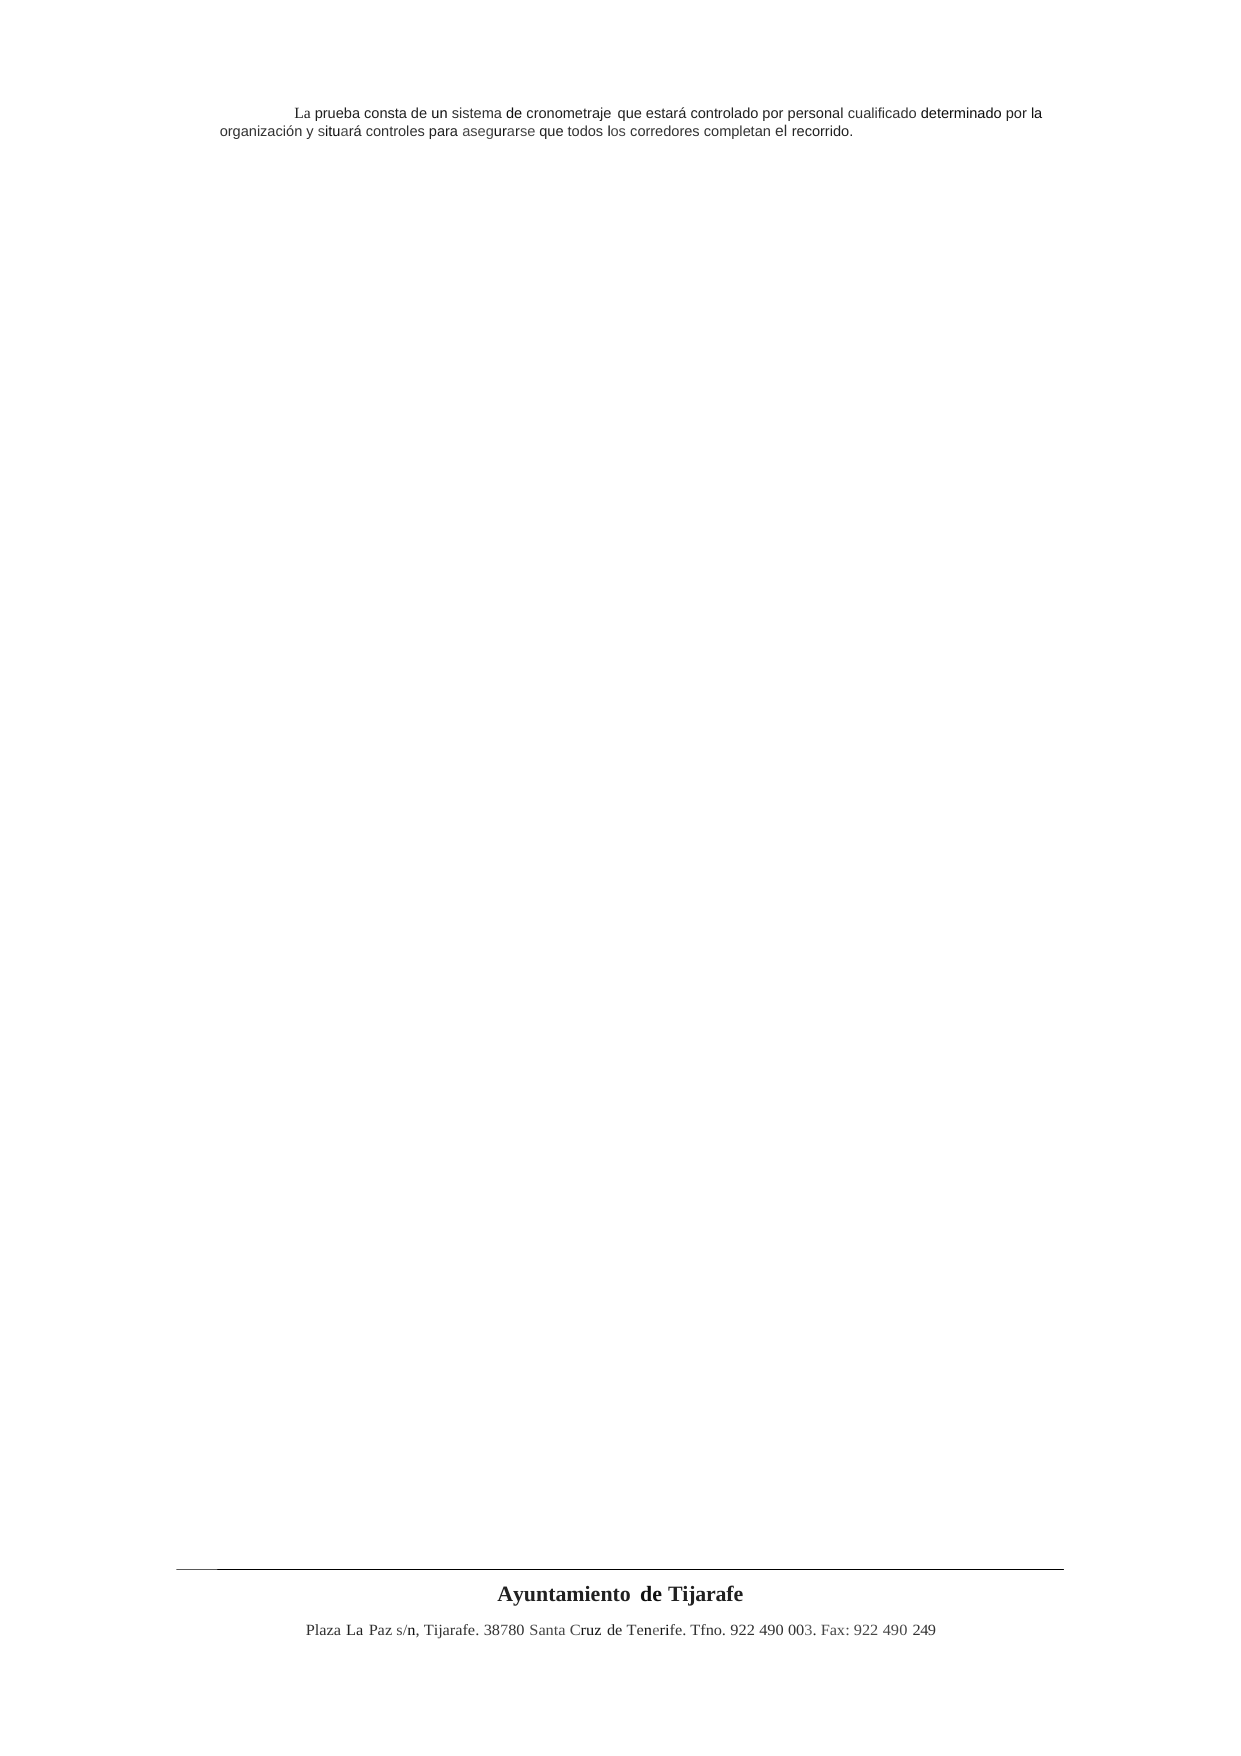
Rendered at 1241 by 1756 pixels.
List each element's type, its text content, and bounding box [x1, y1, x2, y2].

text La prueba consta de un sistema de cronometraje que estará controlado por personal cualificado determinado por la organización y situará controles para asegurarse que todos los corredores completan el recorrido. [219, 104, 1063, 140]
